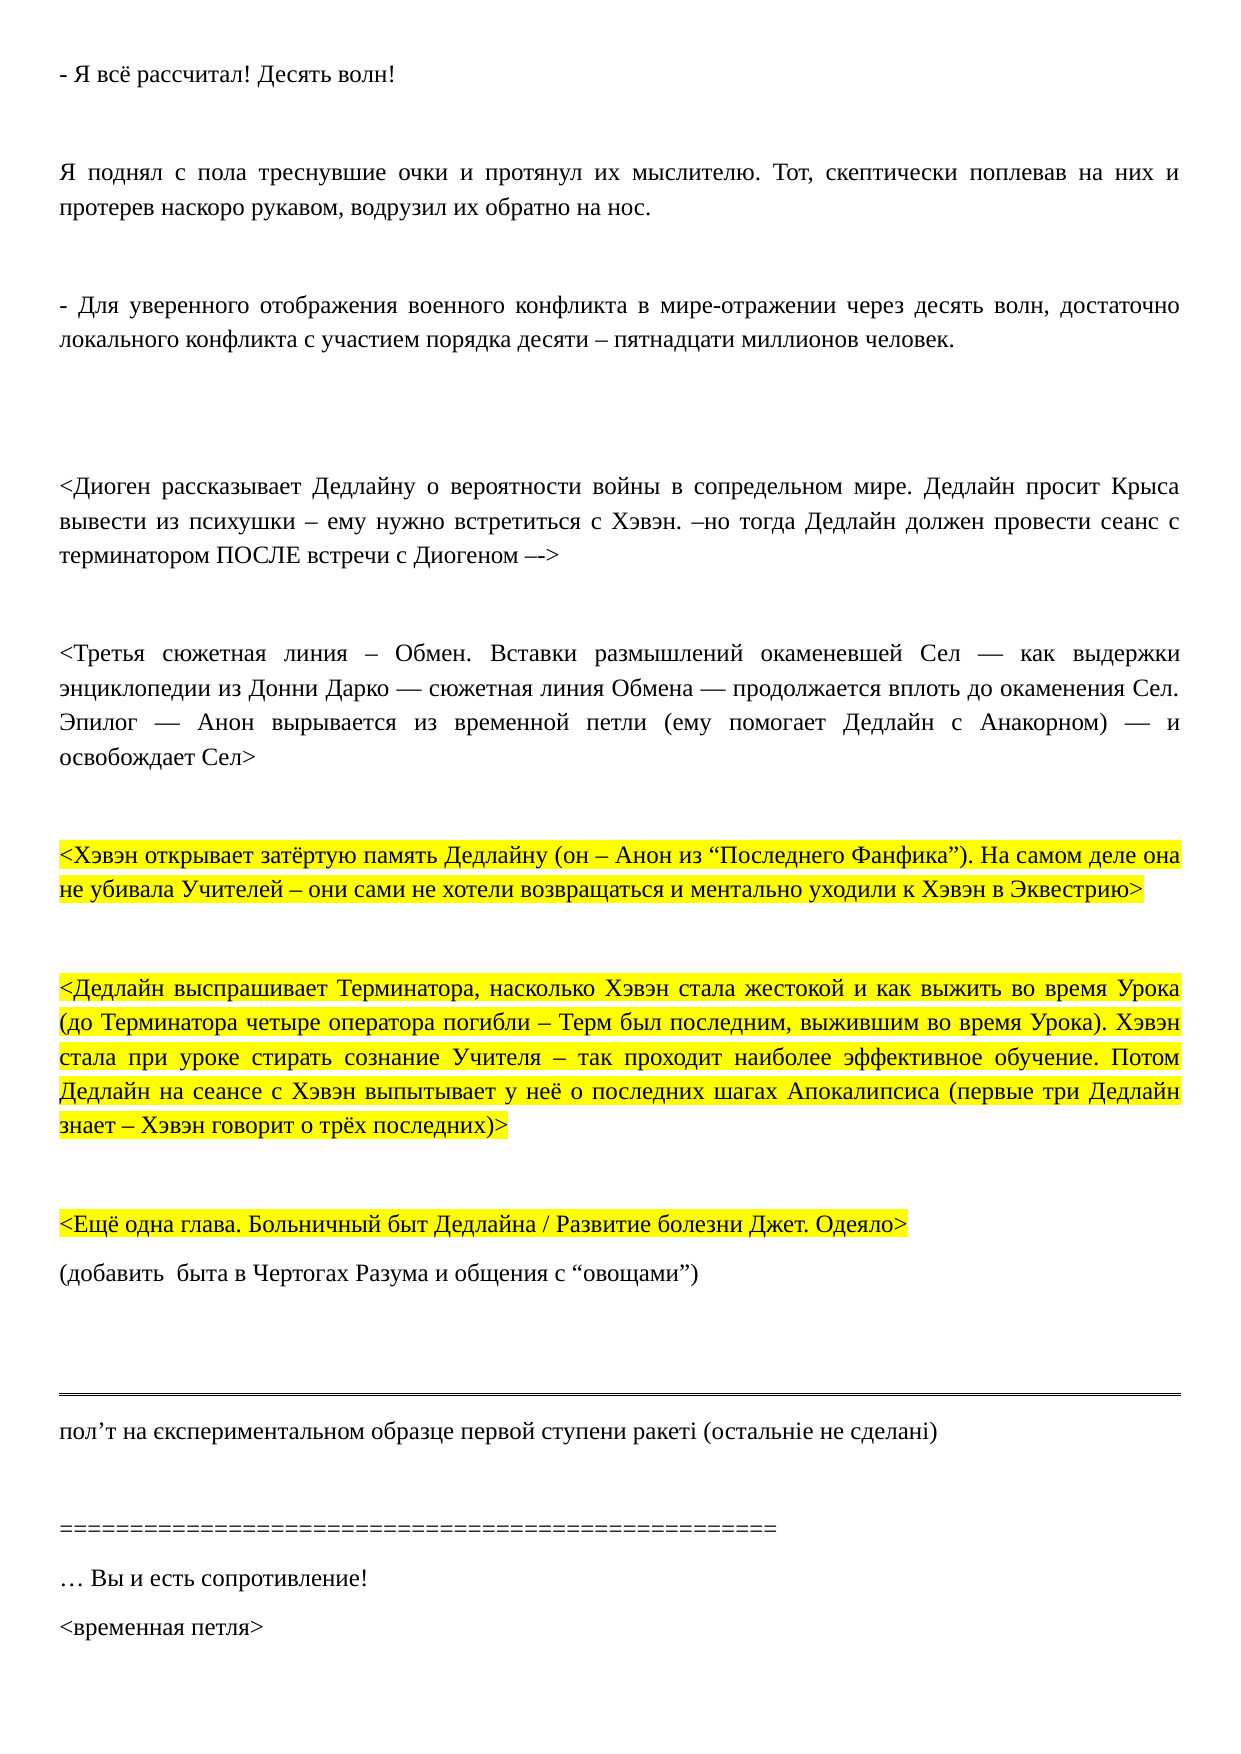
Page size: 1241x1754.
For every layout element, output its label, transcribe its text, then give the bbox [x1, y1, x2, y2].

text пол’т на єкспериментальном образце первой ступени ракеті (остальніе не сделані) [59, 1416, 1181, 1445]
text =================================================== [59, 1514, 1181, 1543]
text <временная петля> [59, 1612, 1181, 1641]
text <Третья сюжетная линия – Обмен. Вставки размышлений окаменевшей Сел — как выдержки энциклопедии из Донни Дарко — сюжетная линия Обмена — продолжается вплоть до окаменения Сел. Эпилог — Анон вырывается из временной петли (ему помогает Дедлайн с Анакорном) — и освобождает Сел> [59, 638, 1181, 771]
text (добавить быта в Чертогах Разума и общения с “овощами”) [59, 1258, 1181, 1287]
text … Вы и есть сопротивление! [59, 1563, 1181, 1592]
text <Дедлайн выспрашивает Терминатора, насколько Хэвэн стала жестокой и как выжить во время Урока (до Терминатора четыре оператора погибли – Терм был последним, выжившим во время Урока). Хэвэн стала при уроке стирать сознание Учителя – так проходит наиболее эффективное обучение. Потом Дедлайн на сеансе с Хэвэн выпытывает у неё о последних шагах Апокалипсиса (первые три Дедлайн знает – Хэвэн говорит о трёх последних)> [59, 973, 1181, 1139]
text <Ещё одна глава. Больничный быт Дедлайна / Развитие болезни Джет. Одеяло> [59, 1209, 1181, 1237]
text - Для уверенного отображения военного конфликта в мире-отражении через десять волн, достаточно локального конфликта с участием порядка десяти – пятнадцати миллионов человек. [59, 290, 1181, 353]
text <Диоген рассказывает Дедлайну о вероятности войны в сопредельном мире. Дедлайн просит Крыса вывести из психушки – ему нужно встретиться с Хэвэн. –но тогда Дедлайн должен провести сеанс с терминатором ПОСЛЕ встречи с Диогеном –-> [59, 471, 1181, 569]
text <Хэвэн открывает затёртую память Дедлайну (он – Анон из “Последнего Фанфика”). На самом деле она не убивала Учителей – они сами не хотели возвращаться и ментально уходили к Хэвэн в Эквестрию> [59, 840, 1181, 903]
text Я поднял с пола треснувшие очки и протянул их мыслителю. Тот, скептически поплевав на них и протерев наскоро рукавом, водрузил их обратно на нос. [59, 157, 1181, 220]
text - Я всё рассчитал! Десять волн! [59, 59, 1181, 88]
